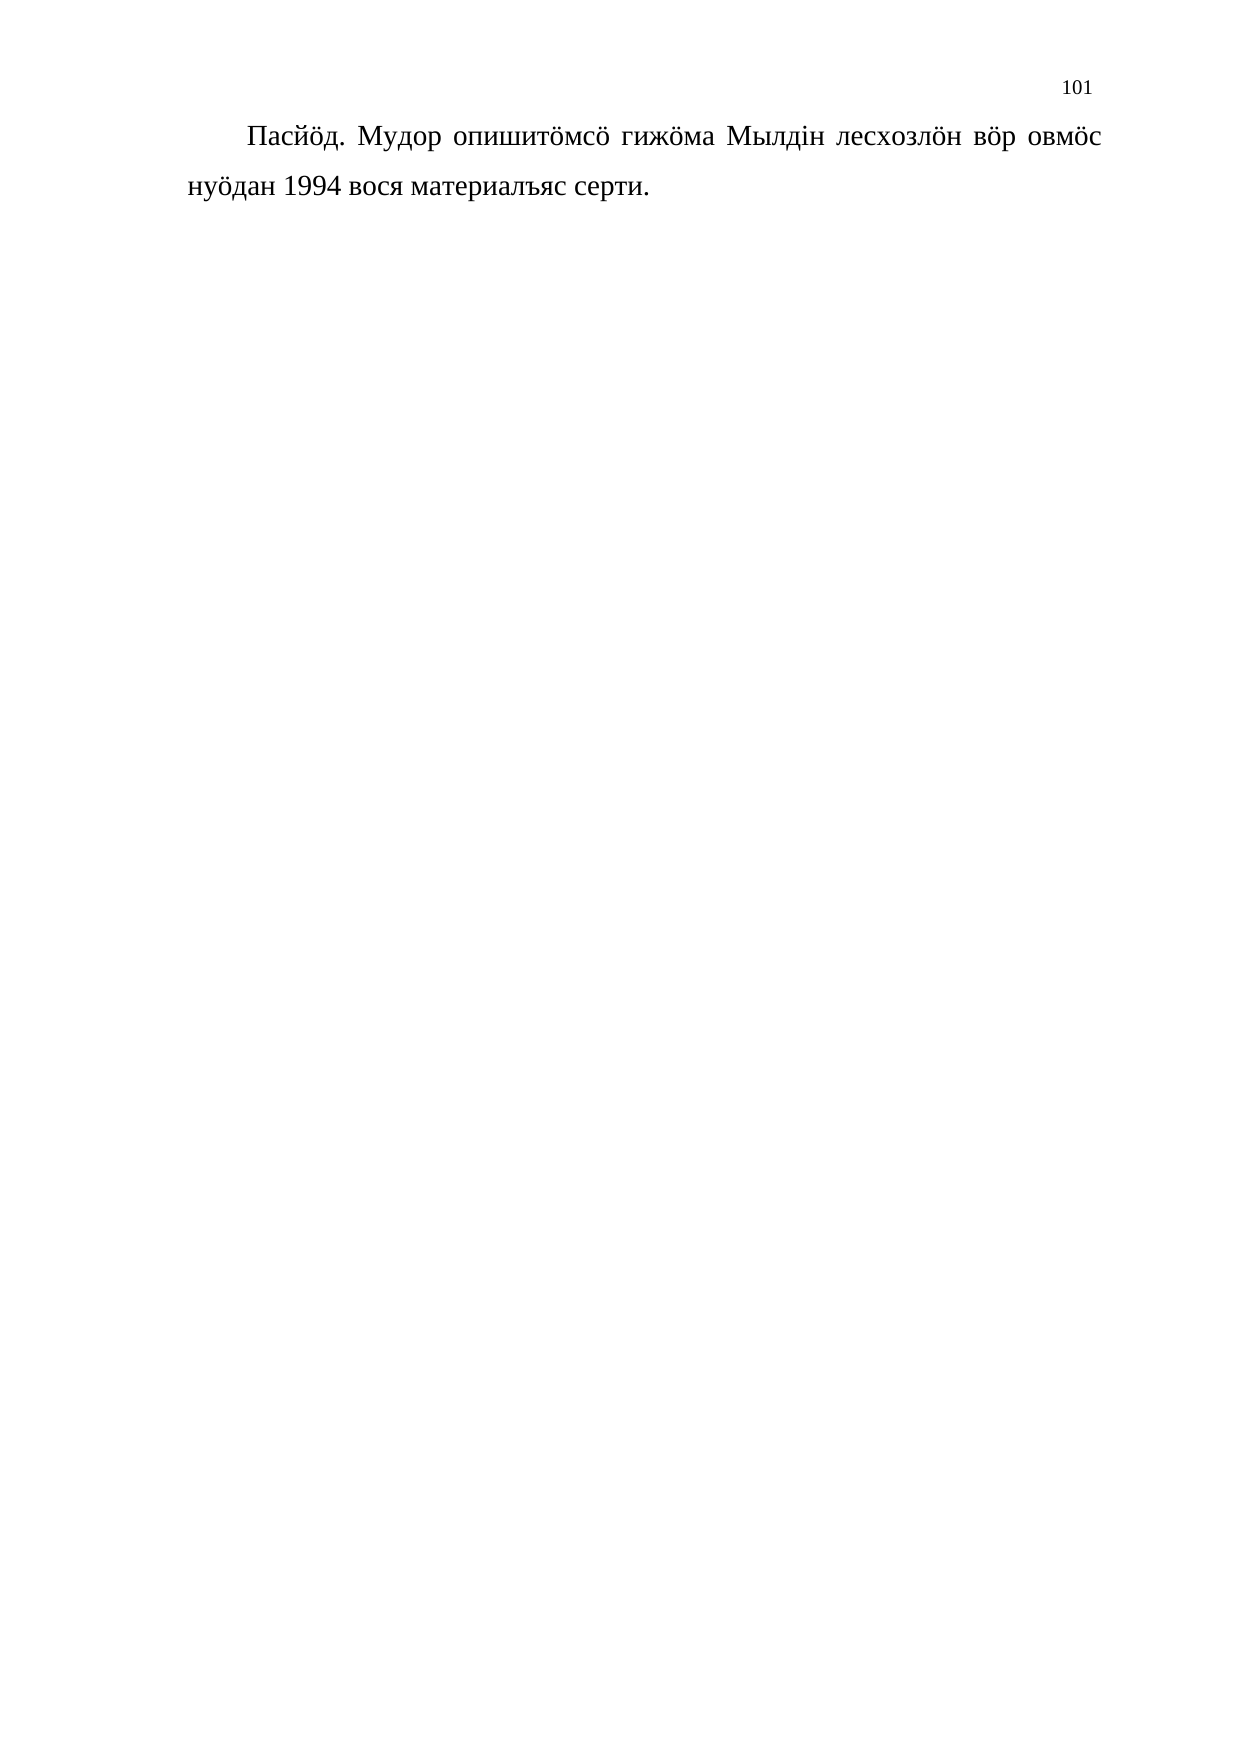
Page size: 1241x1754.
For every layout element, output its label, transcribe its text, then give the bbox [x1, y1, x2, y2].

text Пасйöд. Мудор опишитöмсö гижöма Мылдiн лесхозлöн вöр овмöс нуöдан 1994 вося материалъяс серти. [187, 118, 1103, 202]
